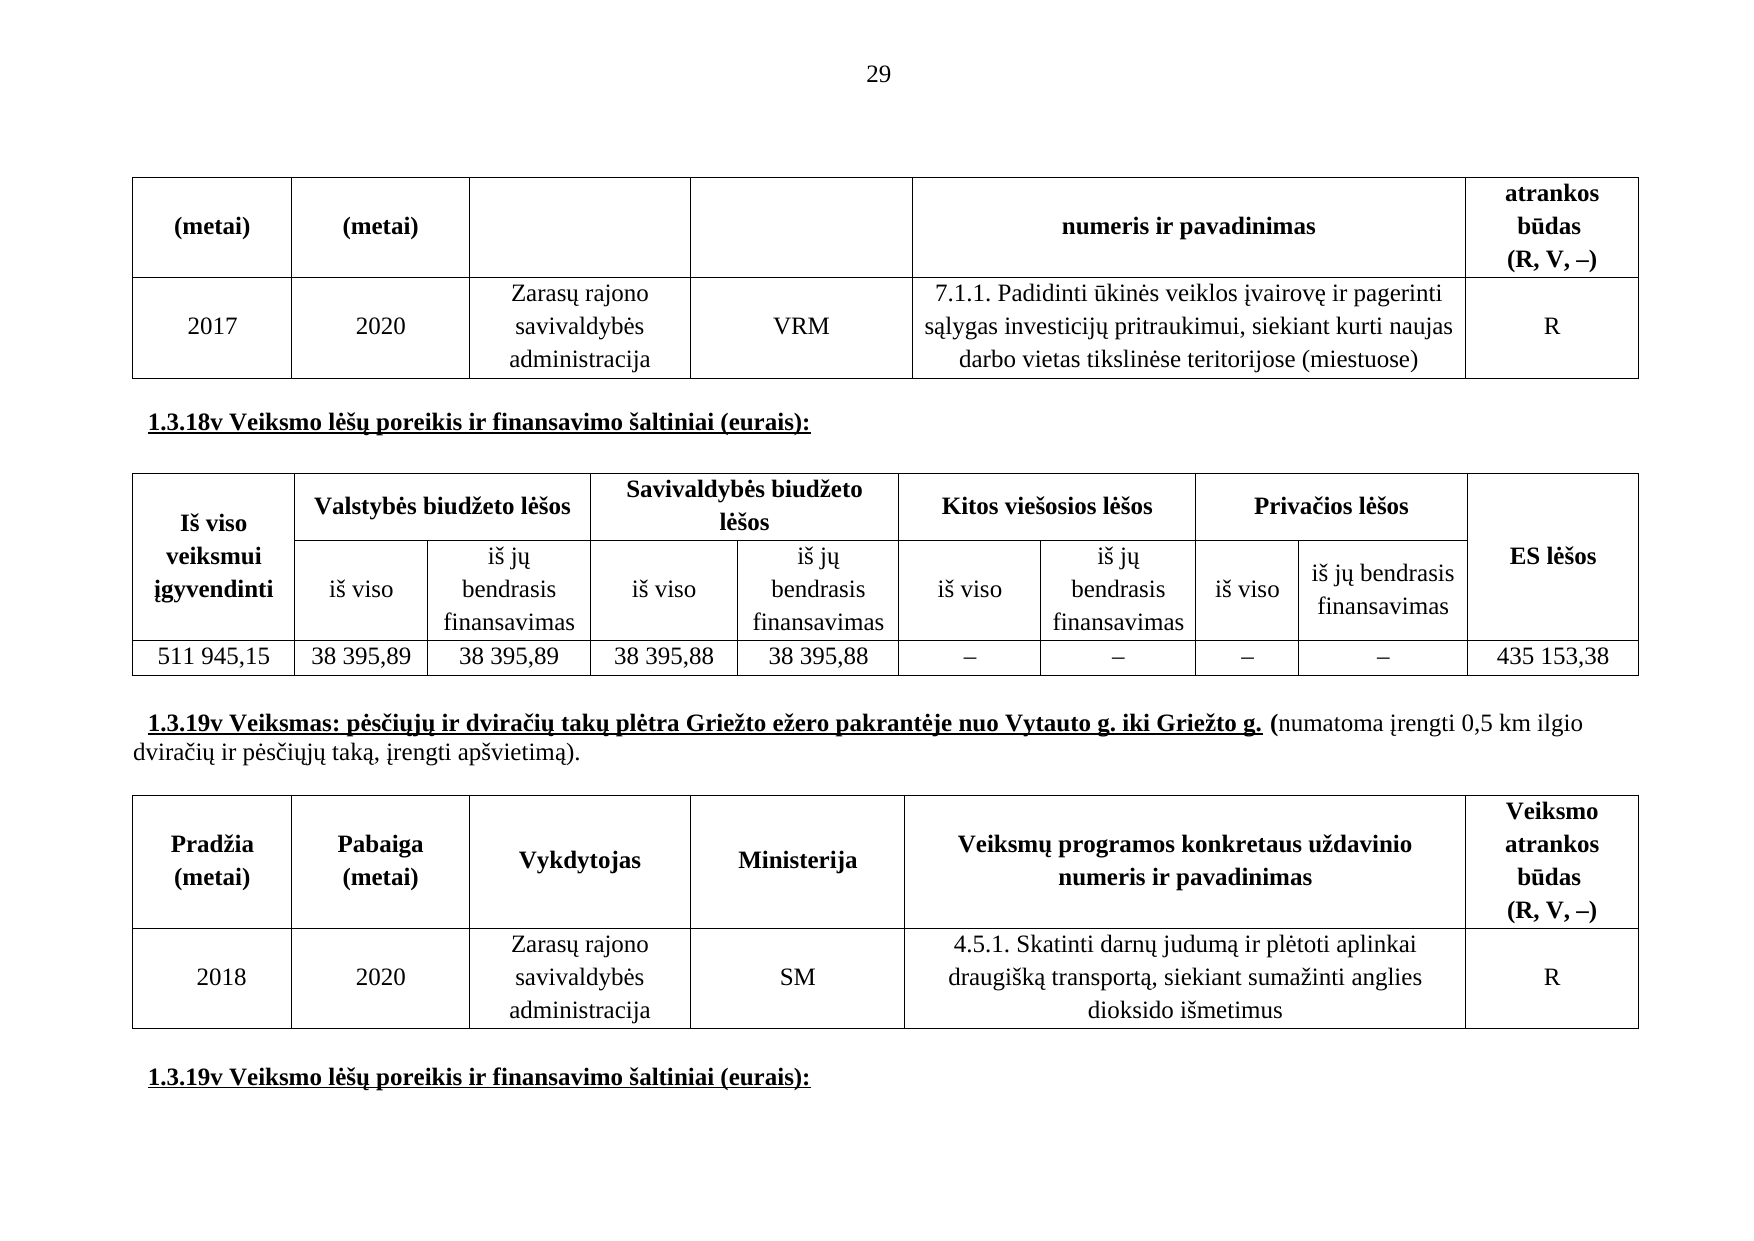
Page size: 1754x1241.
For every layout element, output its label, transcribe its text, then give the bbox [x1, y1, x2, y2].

table_header Valstybės biudžeto lėšos [295, 474, 590, 540]
text 1.3.19v Veiksmo lėšų poreikis ir finansavimo šaltiniai (eurais): [118, 1062, 1639, 1091]
text 1.3.18v Veiksmo lėšų poreikis ir finansavimo šaltiniai (eurais): [118, 407, 1639, 436]
table_cell iš jų bendrasis finansavimas [1299, 541, 1467, 640]
table_header Kitos viešosios lėšos [899, 474, 1195, 540]
table_cell iš viso [591, 541, 737, 640]
table_cell 435 153,38 [1468, 641, 1638, 674]
table_cell SM [691, 929, 904, 1028]
table_cell Zarasų rajono savivaldybės administracija [470, 929, 690, 1028]
table_header (metai) [133, 178, 291, 277]
text 1.3.19v Veiksmas: pėsčiųjų ir dviračių takų plėtra Griežto ežero pakrantėje nuo Vytauto g. iki Griežto g. (numatoma įrengti 0,5 km ilgio dviračių ir pėsčiųjų taką, įrengti apšvietimą). [133, 708, 1583, 766]
table_header Pradžia (metai) [133, 796, 291, 928]
table_header Privačios lėšos [1196, 474, 1467, 540]
table_header Veiksmų programos konkretaus uždavinio numeris ir pavadinimas [905, 796, 1465, 928]
table_cell VRM [691, 278, 912, 377]
table_cell iš viso [899, 541, 1040, 640]
table_cell – [1196, 641, 1298, 674]
table_header Vykdytojas [470, 796, 690, 928]
table_cell 38 395,88 [738, 641, 898, 674]
table_cell iš jų bendrasis finansavimas [1041, 541, 1195, 640]
table_cell 4.5.1. Skatinti darnų judumą ir plėtoti aplinkai draugišką transportą, siekiant sumažinti anglies dioksido išmetimus [905, 929, 1465, 1028]
table_header atrankos būdas (R, V, –) [1466, 178, 1638, 277]
table_header Savivaldybės biudžeto lėšos [591, 474, 898, 540]
table_header Iš viso veiksmui įgyvendinti [133, 474, 294, 640]
table_cell iš jų bendrasis finansavimas [738, 541, 898, 640]
table_cell Zarasų rajono savivaldybės administracija [470, 278, 690, 377]
table_cell 2020 [292, 278, 469, 377]
table_cell 38 395,89 [295, 641, 427, 674]
table_cell iš viso [295, 541, 427, 640]
table_cell 511 945,15 [133, 641, 294, 674]
table_cell iš jų bendrasis finansavimas [428, 541, 590, 640]
table_header Veiksmo atrankos būdas (R, V, –) [1466, 796, 1638, 928]
table_header numeris ir pavadinimas [913, 178, 1465, 277]
table_cell – [1041, 641, 1195, 674]
table_header ES lėšos [1468, 474, 1638, 640]
table_header (metai) [292, 178, 469, 277]
table_cell 38 395,89 [428, 641, 590, 674]
table_cell 7.1.1. Padidinti ūkinės veiklos įvairovę ir pagerinti sąlygas investicijų pritraukimui, siekiant kurti naujas darbo vietas tikslinėse teritorijose (miestuose) [913, 278, 1465, 377]
table_header Ministerija [691, 796, 904, 928]
table_cell – [1299, 641, 1467, 674]
table_cell R [1466, 929, 1638, 1028]
table_header Pabaiga (metai) [292, 796, 469, 928]
table_cell 2017 [133, 278, 291, 377]
table_cell 2020 [292, 929, 469, 1028]
table_cell 2018 [133, 929, 291, 1028]
table_cell iš viso [1196, 541, 1298, 640]
table_cell R [1466, 278, 1638, 377]
table_cell – [899, 641, 1040, 674]
table_header [470, 178, 690, 277]
table_cell 38 395,88 [591, 641, 737, 674]
table_header [691, 178, 912, 277]
